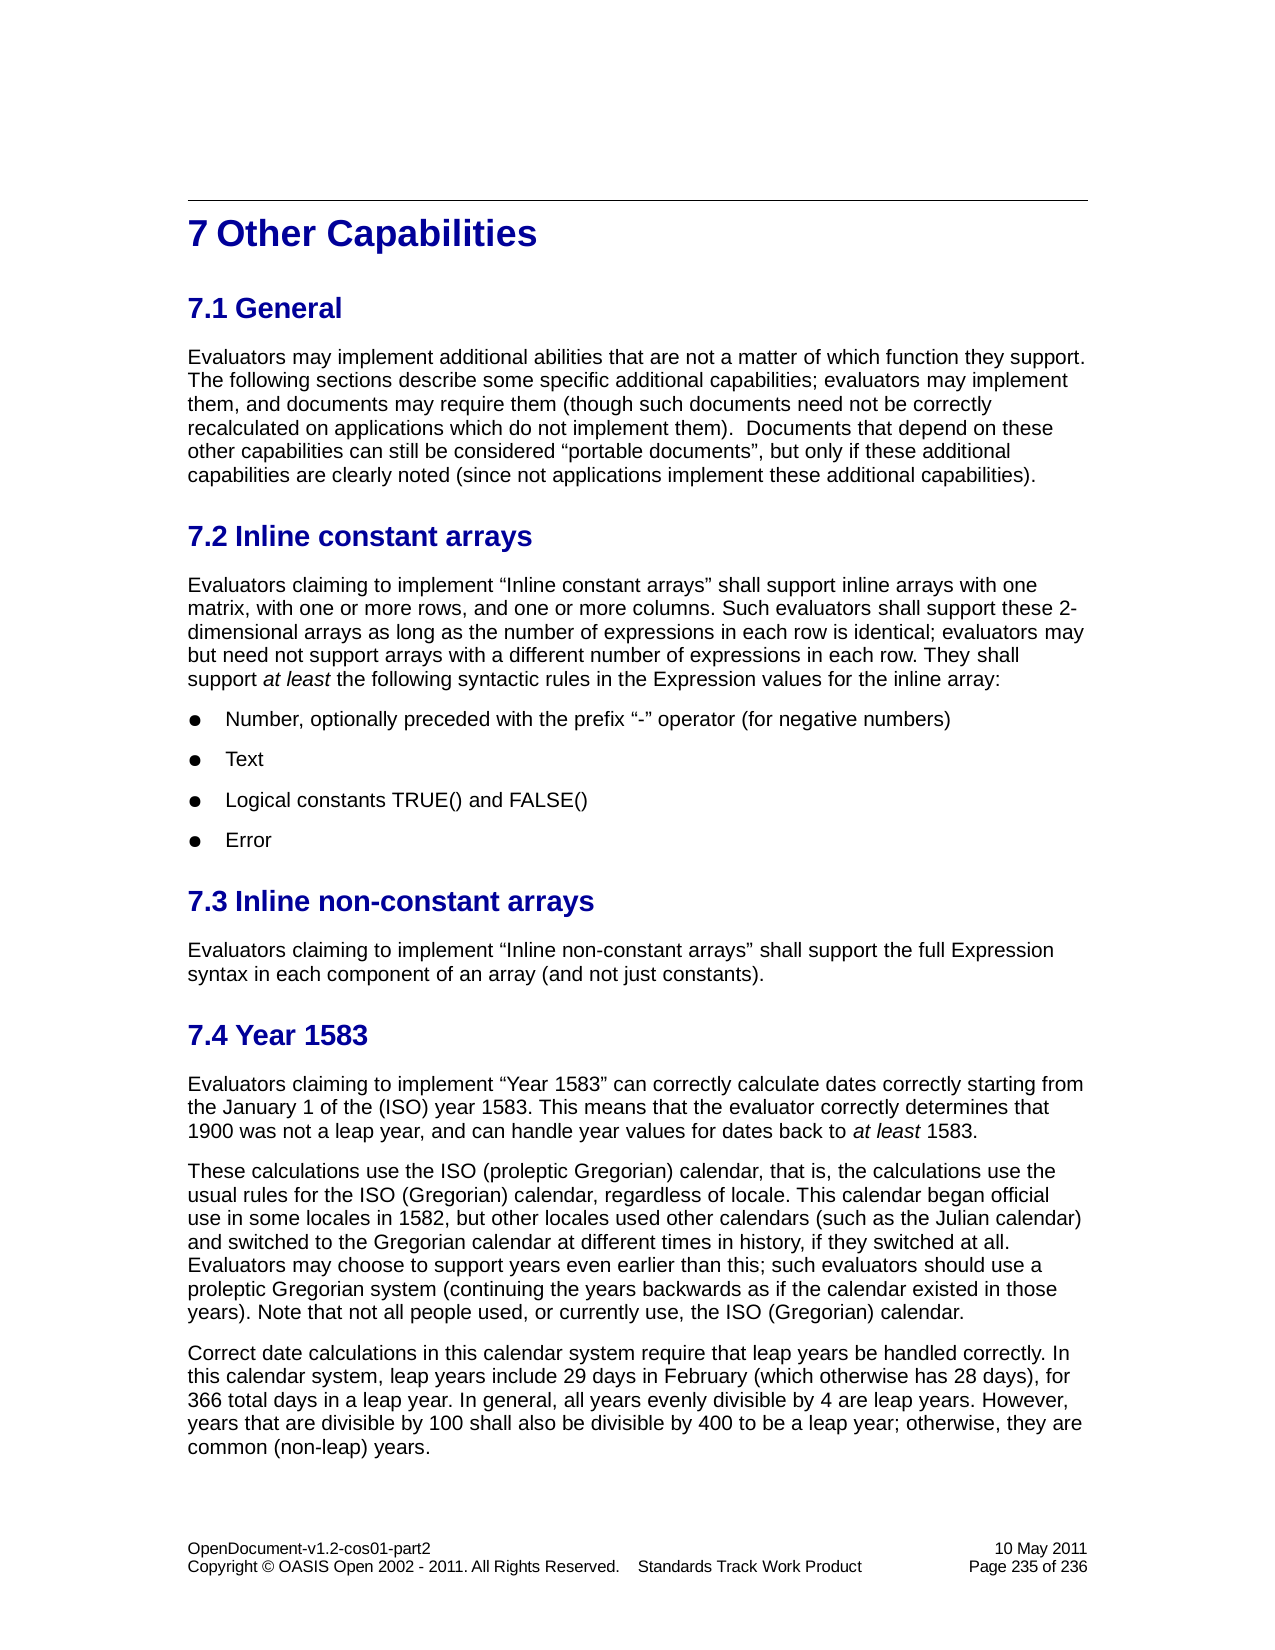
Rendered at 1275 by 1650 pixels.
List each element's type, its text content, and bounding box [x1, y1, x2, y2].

list Error [187, 828, 1088, 852]
list Text [187, 748, 1088, 771]
text Correct date calculations in this calendar system require that leap years be handled correctly. In this calendar system, leap years include 29 days in February (which otherwise has 28 days), for 366 total days in a leap year. In general, all years evenly divisible by 4 are leap years. However, years that are divisible by 100 shall also be divisible by 400 to be a leap year; otherwise, they are common (non-leap) years. [187, 1341, 1088, 1459]
text Evaluators may implement additional abilities that are not a matter of which function they support. The following sections describe some specific additional capabilities; evaluators may implement them, and documents may require them (though such documents need not be correctly recalculated on applications which do not implement them). Documents that depend on these other capabilities can still be considered “portable documents”, but only if these additional capabilities are clearly noted (since not applications implement these additional capabilities). [187, 345, 1088, 487]
list Logical constants TRUE() and FALSE() [187, 788, 1088, 812]
subtitle Inline constant arrays [187, 520, 1088, 552]
subtitle Year 1583 [187, 1019, 1088, 1051]
text Evaluators claiming to implement “Inline constant arrays” shall support inline arrays with one matrix, with one or more rows, and one or more columns. Such evaluators shall support these 2-dimensional arrays as long as the number of expressions in each row is identical; evaluators may but need not support arrays with a different number of expressions in each row. They shall support at least the following syntactic rules in the Expression values for the inline array: [187, 573, 1088, 691]
text Evaluators claiming to implement “Year 1583” can correctly calculate dates correctly starting from the January 1 of the (ISO) year 1583. This means that the evaluator correctly determines that 1900 was not a leap year, and can handle year values for dates back to at least 1583. [187, 1072, 1088, 1143]
text These calculations use the ISO (proleptic Gregorian) calendar, that is, the calculations use the usual rules for the ISO (Gregorian) calendar, regardless of locale. This calendar began official use in some locales in 1582, but other locales used other calendars (such as the Julian calendar) and switched to the Gregorian calendar at different times in history, if they switched at all. Evaluators may choose to support years even earlier than this; such evaluators should use a proleptic Gregorian system (continuing the years backwards as if the calendar existed in those years). Note that not all people used, or currently use, the ISO (Gregorian) calendar. [187, 1159, 1088, 1324]
subtitle Inline non-constant arrays [187, 885, 1088, 918]
list Number, optionally preceded with the prefix “-” operator (for negative numbers) [187, 708, 1088, 731]
subtitle Other Capabilities [187, 201, 1088, 254]
subtitle General [187, 292, 1088, 324]
text Evaluators claiming to implement “Inline non-constant arrays” shall support the full Expression syntax in each component of an array (and not just constants). [187, 938, 1088, 986]
